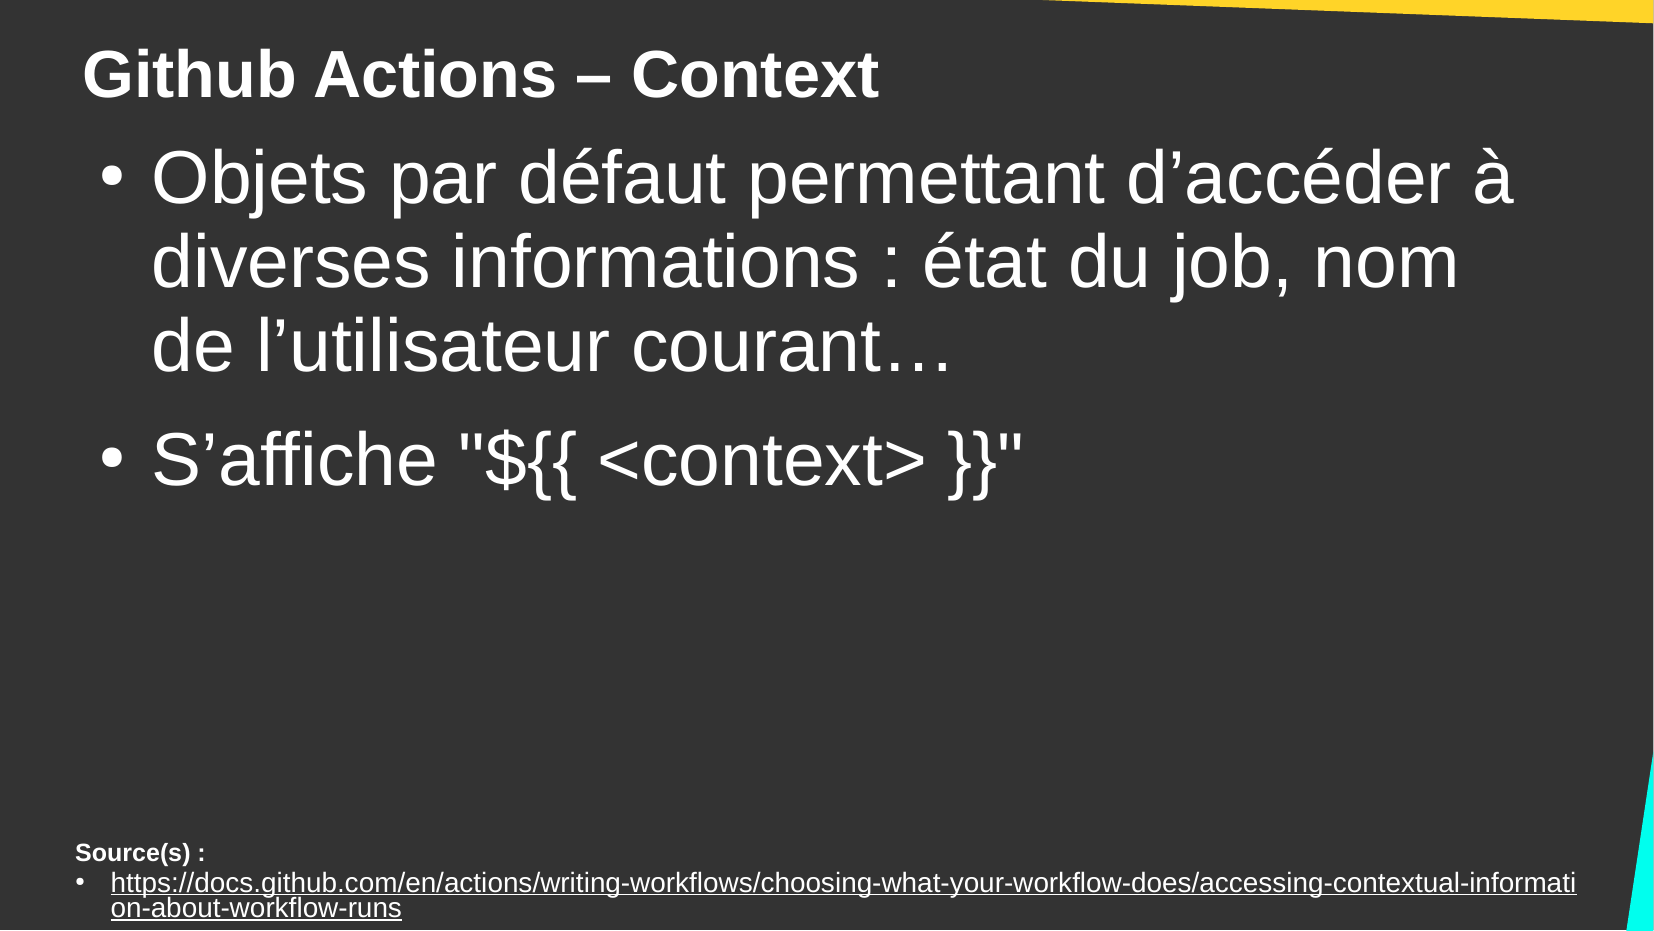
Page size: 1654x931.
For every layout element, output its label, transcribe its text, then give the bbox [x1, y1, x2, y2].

title Github Actions – Context [82, 37, 1489, 113]
text_box [1042, 0, 1654, 24]
list Objets par défaut permettant d’accéder à diverses informations : état du job, nom de l’utilisateur courant… S’affiche "${{ <context> }}" [80, 135, 1560, 544]
text_box Source(s) : https://docs.github.com/en/actions/writing-workflows/choosing-what-your-workflow-does/accessing-contextual-information-about-workflow-runs [60, 799, 1607, 906]
text_box [1626, 747, 1654, 931]
